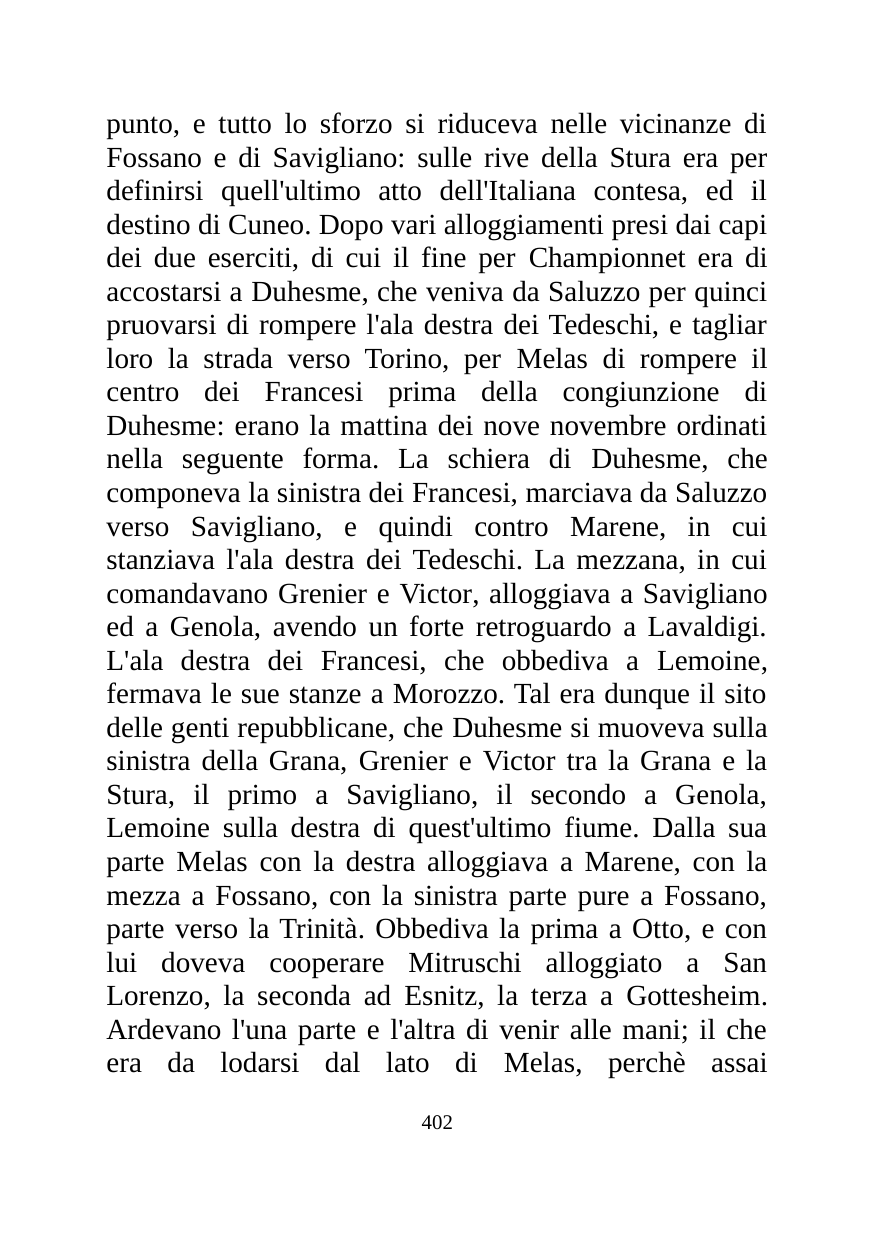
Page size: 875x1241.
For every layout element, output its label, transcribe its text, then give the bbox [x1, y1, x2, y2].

text punto, e tutto lo sforzo si riduceva nelle vicinanze di Fossano e di Savigliano: sulle rive della Stura era per definirsi quell'ultimo atto dell'Italiana contesa, ed il destino di Cuneo. Dopo vari alloggiamenti presi dai capi dei due eserciti, di cui il fine per Championnet era di accostarsi a Duhesme, che veniva da Saluzzo per quinci pruovarsi di rompere l'ala destra dei Tedeschi, e tagliar loro la strada verso Torino, per Melas di rompere il centro dei Francesi prima della congiunzione di Duhesme: erano la mattina dei nove novembre ordinati nella seguente forma. La schiera di Duhesme, che componeva la sinistra dei Francesi, marciava da Saluzzo verso Savigliano, e quindi contro Marene, in cui stanziava l'ala destra dei Tedeschi. La mezzana, in cui comandavano Grenier e Victor, alloggiava a Savigliano ed a Genola, avendo un forte retroguardo a Lavaldigi. L'ala destra dei Francesi, che obbediva a Lemoine, fermava le sue stanze a Morozzo. Tal era dunque il sito delle genti repubblicane, che Duhesme si muoveva sulla sinistra della Grana, Grenier e Victor tra la Grana e la Stura, il primo a Savigliano, il secondo a Genola, Lemoine sulla destra di quest'ultimo fiume. Dalla sua parte Melas con la destra alloggiava a Marene, con la mezza a Fossano, con la sinistra parte pure a Fossano, parte verso la Trinità. Obbediva la prima a Otto, e con lui doveva cooperare Mitruschi alloggiato a San Lorenzo, la seconda ad Esnitz, la terza a Gottesheim. Ardevano l'una parte e l'altra di venir alle mani; il che era da lodarsi dal lato di Melas, perchè assai [106, 106, 768, 1079]
